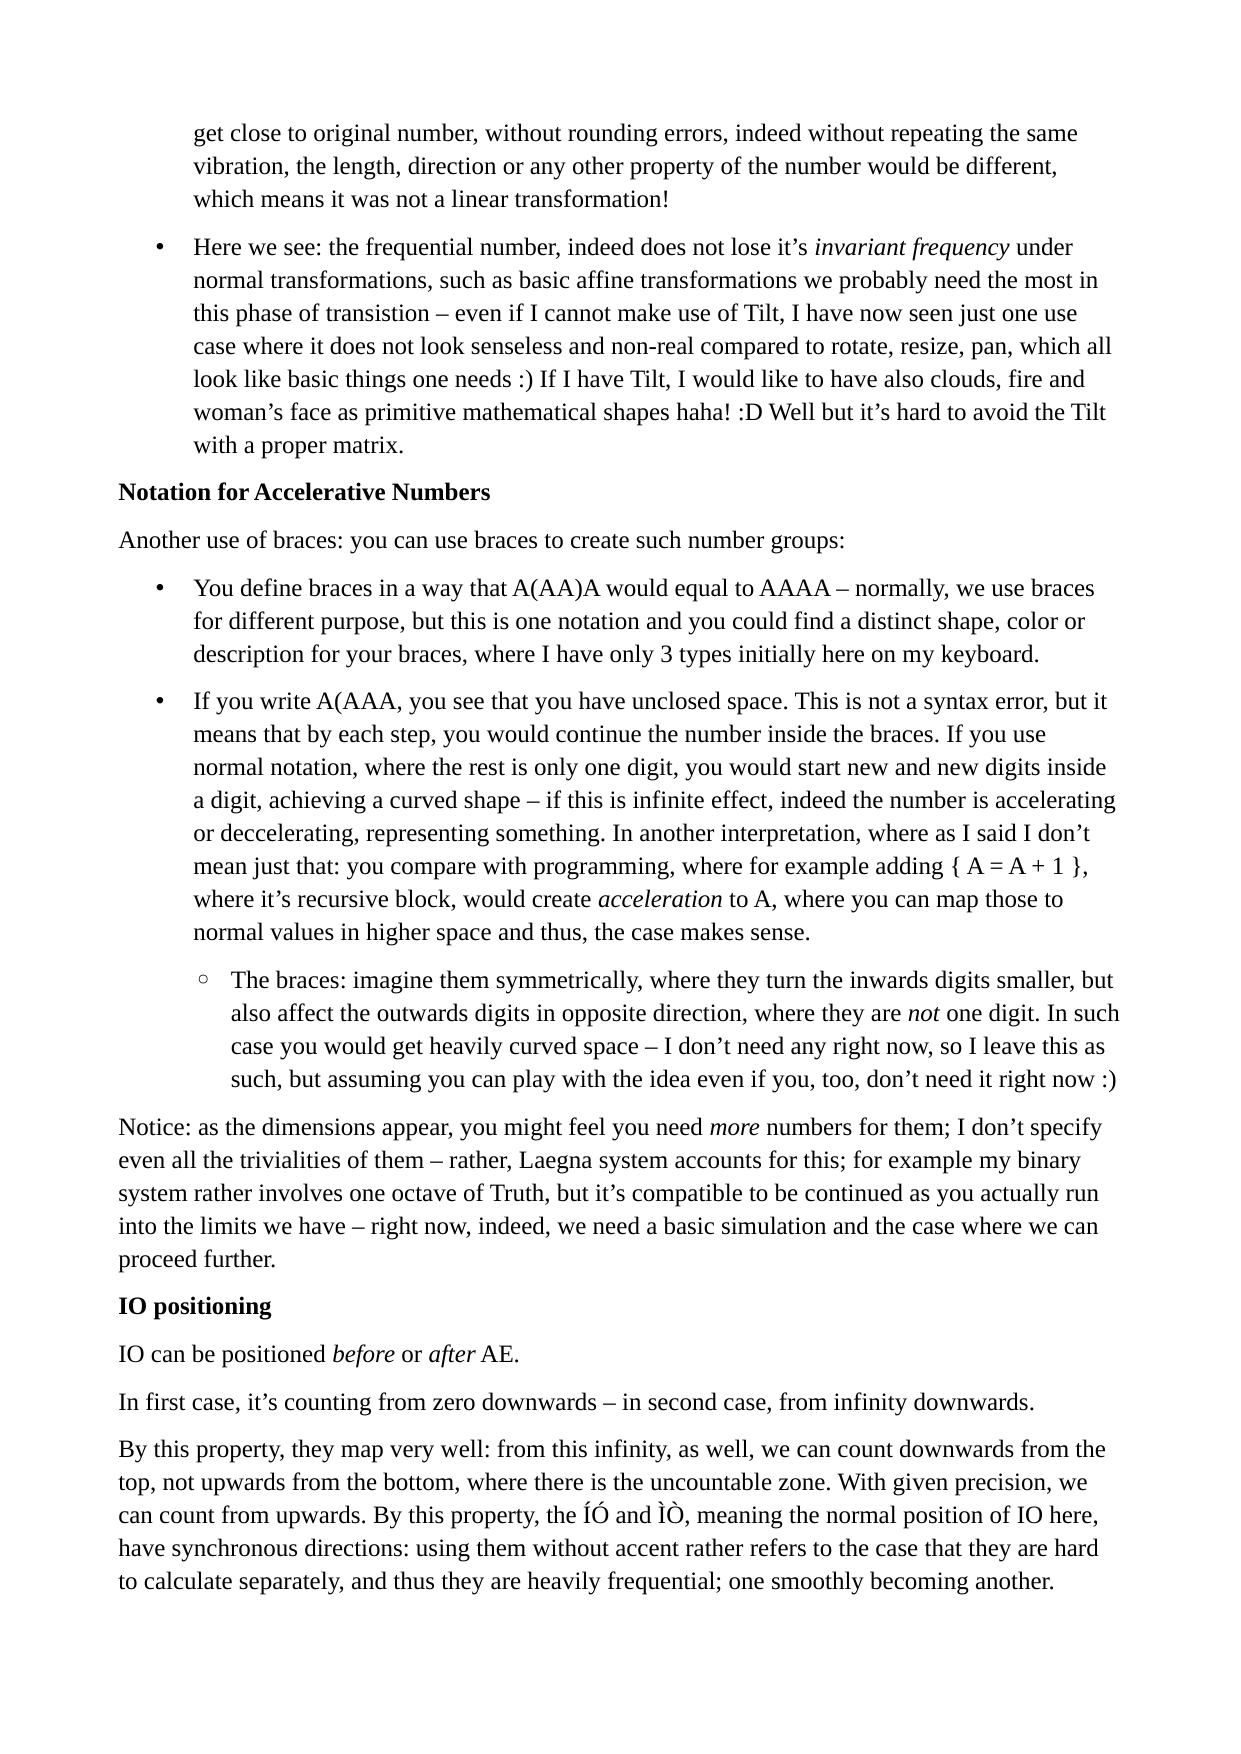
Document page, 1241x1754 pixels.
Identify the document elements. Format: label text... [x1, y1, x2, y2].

list get close to original number, without rounding errors, indeed without repeating the same vibration, the length, direction or any other property of the number would be different, which means it was not a linear transformation! [156, 118, 1122, 213]
list The braces: imagine them symmetrically, where they turn the inwards digits smaller, but also affect the outwards digits in opposite direction, where they are not one digit. In such case you would get heavily curved space – I don’t need any right now, so I leave this as such, but assuming you can play with the idea even if you, too, don’t need it right now :) [193, 965, 1122, 1093]
text By this property, they map very well: from this infinity, as well, we can count downwards from the top, not upwards from the bottom, where there is the uncountable zone. With given precision, we can count from upwards. By this property, the ÍÓ and ÌÒ, meaning the normal position of IO here, have synchronous directions: using them without accent rather refers to the case that they are hard to calculate separately, and thus they are heavily frequential; one smoothly becoming another. [118, 1434, 1122, 1595]
text IO can be positioned before or after AE. [118, 1339, 1122, 1368]
text In first case, it’s counting from zero downwards – in second case, from infinity downwards. [118, 1387, 1122, 1415]
list You define braces in a way that A(AA)A would equal to AAAA – normally, we use braces for different purpose, but this is one notation and you could find a distinct shape, color or description for your braces, where I have only 3 types initially here on my keyboard. [156, 573, 1122, 667]
text Notation for Accelerative Numbers [118, 477, 1122, 506]
list Here we see: the frequential number, indeed does not lose it’s invariant frequency under normal transformations, such as basic affine transformations we probably need the most in this phase of transistion – even if I cannot make use of Tilt, I have now seen just one use case where it does not look senseless and non-real compared to rotate, resize, pan, which all look like basic things one needs :) If I have Tilt, I would like to have also clouds, fire and woman’s face as primitive mathematical shapes haha! :D Well but it’s hard to avoid the Tilt with a proper matrix. [156, 232, 1122, 459]
list If you write A(AAA, you see that you have unclosed space. This is not a syntax error, but it means that by each step, you would continue the number inside the braces. If you use normal notation, where the rest is only one digit, you would start new and new digits inside a digit, achieving a curved shape – if this is infinite effect, indeed the number is accelerating or deccelerating, representing something. In another interpretation, where as I said I don’t mean just that: you compare with programming, where for example adding { A = A + 1 }, where it’s recursive block, would create acceleration to A, where you can map those to normal values in higher space and thus, the case makes sense. [156, 686, 1122, 946]
text IO positioning [118, 1291, 1122, 1320]
text Another use of braces: you can use braces to create such number groups: [118, 525, 1122, 554]
text Notice: as the dimensions appear, you might feel you need more numbers for them; I don’t specify even all the trivialities of them – rather, Laegna system accounts for this; for example my binary system rather involves one octave of Truth, but it’s compatible to be continued as you actually run into the limits we have – right now, indeed, we need a basic simulation and the case where we can proceed further. [118, 1112, 1122, 1273]
